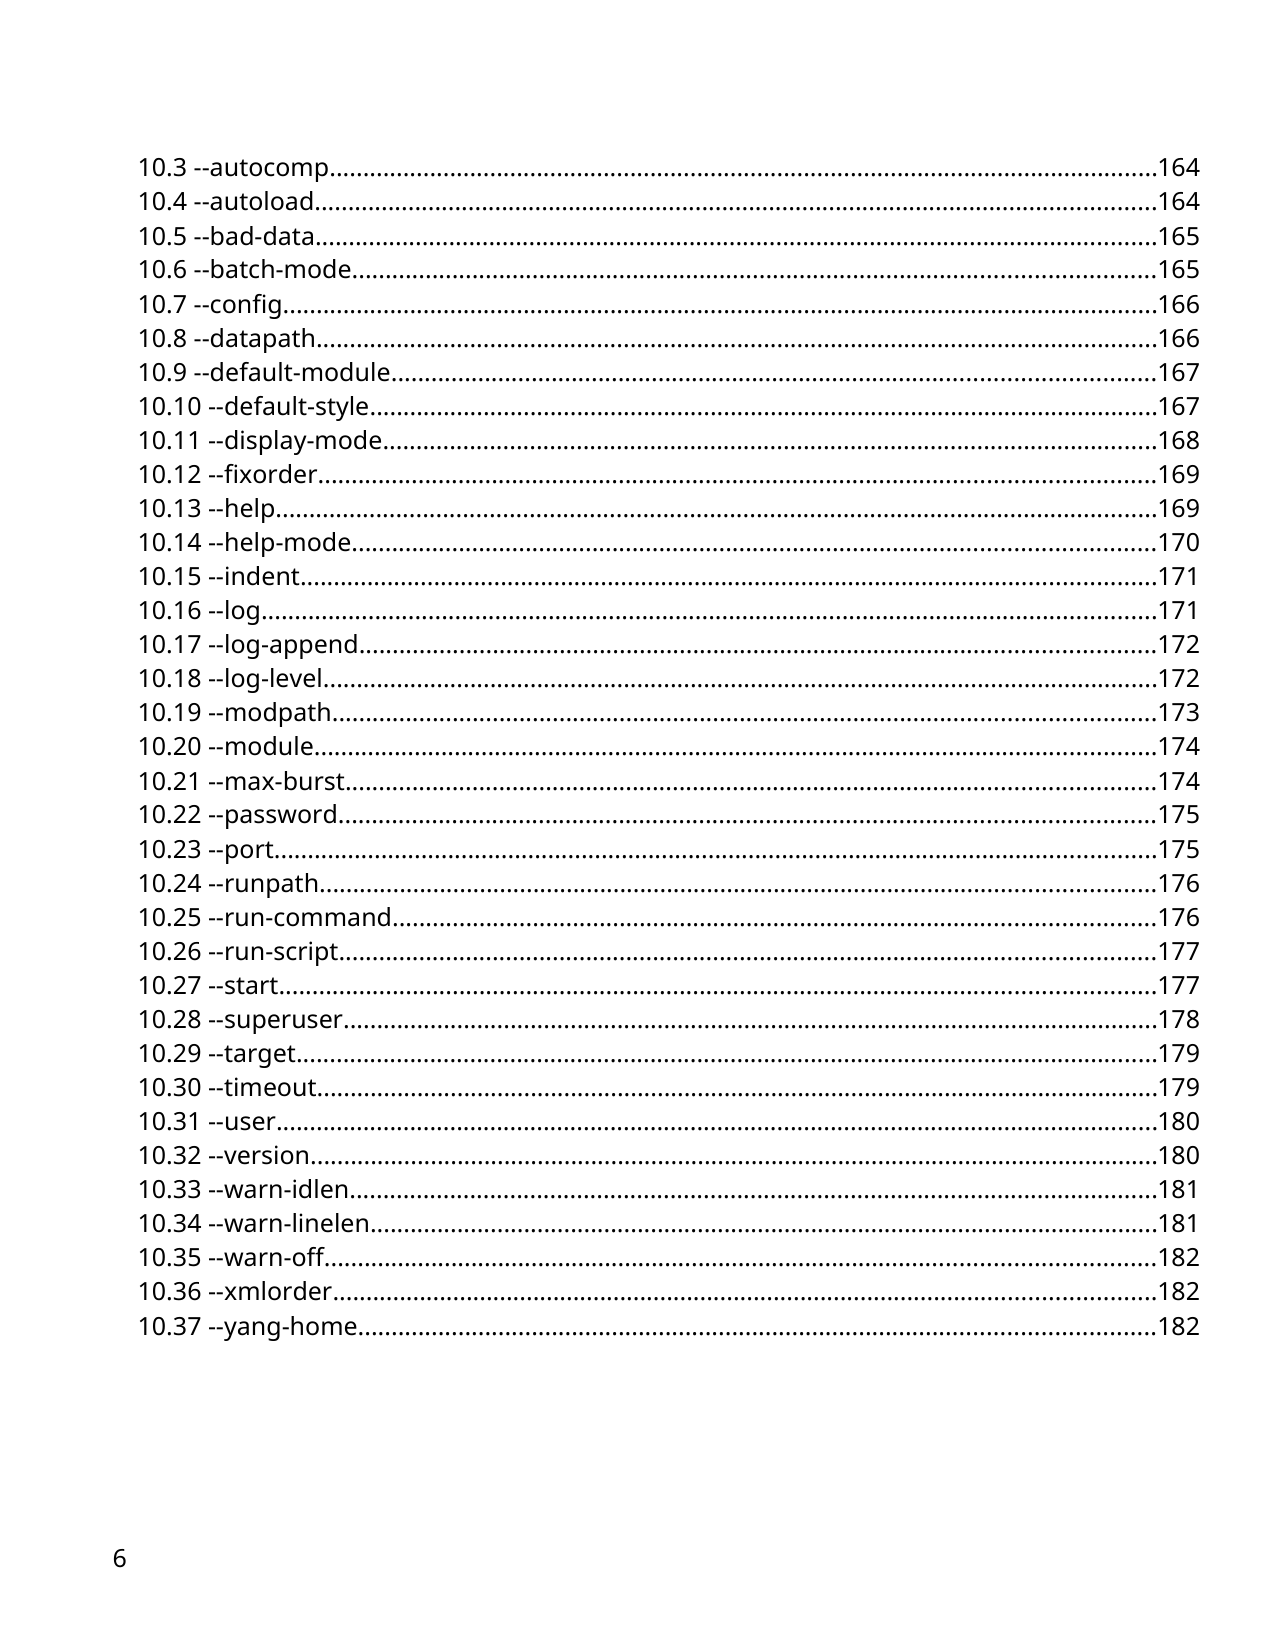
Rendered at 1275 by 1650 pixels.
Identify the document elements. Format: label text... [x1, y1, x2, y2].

text 10.35 --warn-off 182 [137, 1240, 1200, 1274]
text 10.21 --max-burst 174 [137, 763, 1200, 797]
text 10.30 --timeout 179 [137, 1070, 1200, 1104]
text 10.33 --warn-idlen 181 [137, 1172, 1200, 1206]
text 10.10 --default-style 167 [137, 388, 1200, 422]
text 10.3 --autocomp 164 [137, 150, 1200, 184]
text 10.27 --start 177 [137, 967, 1200, 1002]
text 10.37 --yang-home 182 [137, 1308, 1200, 1342]
text 10.28 --superuser 178 [137, 1002, 1200, 1036]
text 10.23 --port 175 [137, 831, 1200, 865]
text 10.18 --log-level 172 [137, 661, 1200, 695]
text 10.25 --run-command 176 [137, 899, 1200, 933]
text 10.15 --indent 171 [137, 559, 1200, 593]
text 10.36 --xmlorder 182 [137, 1274, 1200, 1308]
text 10.32 --version 180 [137, 1138, 1200, 1172]
text 10.31 --user 180 [137, 1104, 1200, 1138]
text 10.29 --target 179 [137, 1036, 1200, 1070]
text 10.20 --module 174 [137, 729, 1200, 763]
text 10.14 --help-mode 170 [137, 525, 1200, 559]
text 10.12 --fixorder 169 [137, 457, 1200, 491]
text 10.19 --modpath 173 [137, 695, 1200, 729]
text 10.11 --display-mode 168 [137, 422, 1200, 457]
text 10.5 --bad-data 165 [137, 218, 1200, 252]
text 10.34 --warn-linelen 181 [137, 1206, 1200, 1240]
text 10.7 --config 166 [137, 286, 1200, 320]
text 10.17 --log-append 172 [137, 627, 1200, 661]
text 10.8 --datapath 166 [137, 320, 1200, 354]
text 10.26 --run-script 177 [137, 933, 1200, 967]
text 10.16 --log 171 [137, 593, 1200, 627]
text 10.22 --password 175 [137, 797, 1200, 831]
text 10.6 --batch-mode 165 [137, 252, 1200, 286]
text 10.4 --autoload 164 [137, 184, 1200, 218]
text 10.9 --default-module 167 [137, 354, 1200, 388]
text 10.24 --runpath 176 [137, 865, 1200, 899]
text 10.13 --help 169 [137, 491, 1200, 525]
